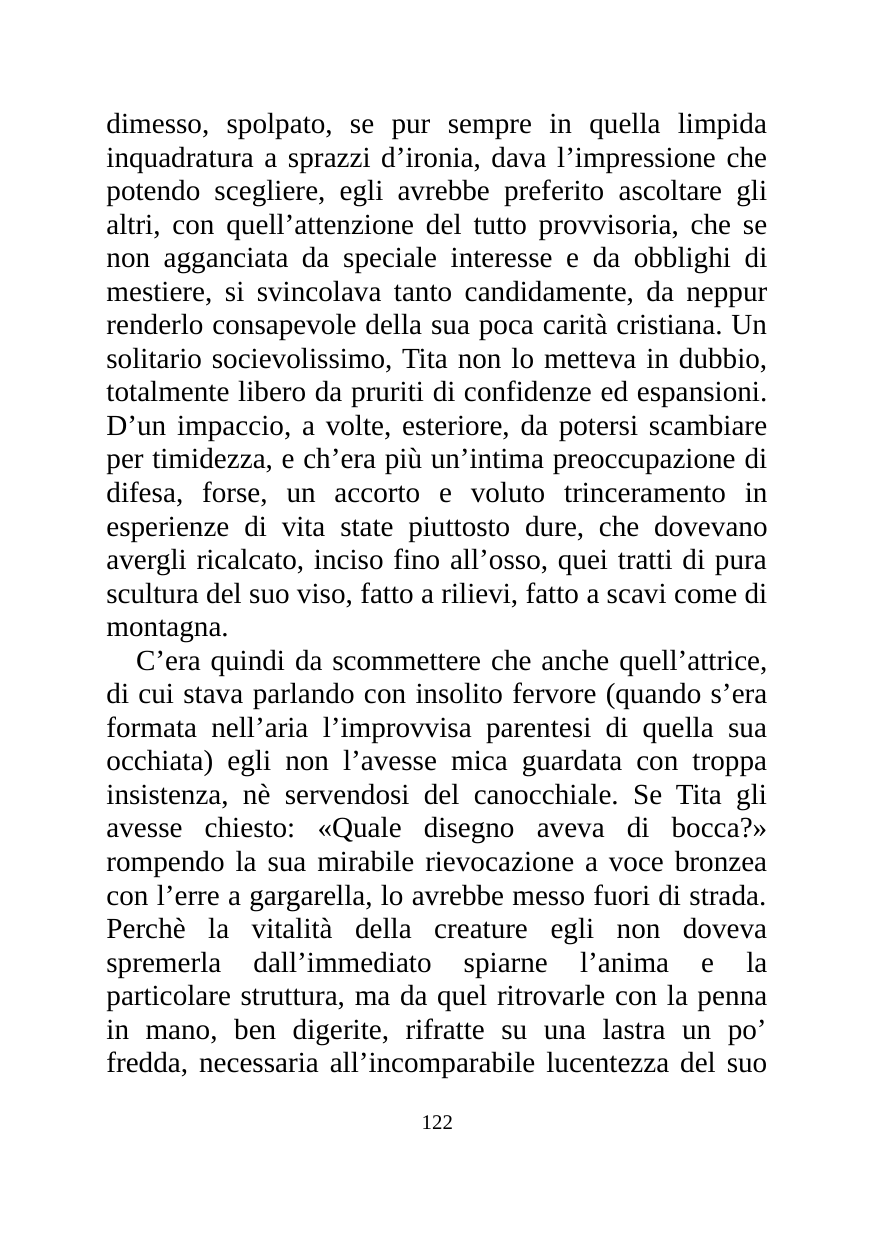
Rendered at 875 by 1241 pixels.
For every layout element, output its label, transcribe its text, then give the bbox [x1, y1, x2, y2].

text C’era quindi da scommettere che anche quell’attrice, di cui stava parlando con insolito fervore (quando s’era formata nell’aria l’improvvisa parentesi di quella sua occhiata) egli non l’avesse mica guardata con troppa insistenza, nè servendosi del canocchiale. Se Tita gli avesse chiesto: «Quale disegno aveva di bocca?» rompendo la sua mirabile rievocazione a voce bronzea con l’erre a gargarella, lo avrebbe messo fuori di strada. Perchè la vitalità della creature egli non doveva spremerla dall’immediato spiarne l’anima e la particolare struttura, ma da quel ritrovarle con la penna in mano, ben digerite, rifratte su una lastra un po’ fredda, necessaria all’incomparabile lucentezza del suo [106, 643, 768, 1079]
text dimesso, spolpato, se pur sempre in quella limpida inquadratura a sprazzi d’ironia, dava l’impressione che potendo scegliere, egli avrebbe preferito ascoltare gli altri, con quell’attenzione del tutto provvisoria, che se non agganciata da speciale interesse e da obblighi di mestiere, si svincolava tanto candidamente, da neppur renderlo consapevole della sua poca carità cristiana. Un solitario socievolissimo, Tita non lo metteva in dubbio, totalmente libero da pruriti di confidenze ed espansioni. D’un impaccio, a volte, esteriore, da potersi scambiare per timidezza, e ch’era più un’intima preoccupazione di difesa, forse, un accorto e voluto trinceramento in esperienze di vita state piuttosto dure, che dovevano avergli ricalcato, inciso fino all’osso, quei tratti di pura scultura del suo viso, fatto a rilievi, fatto a scavi come di montagna. [106, 106, 768, 643]
